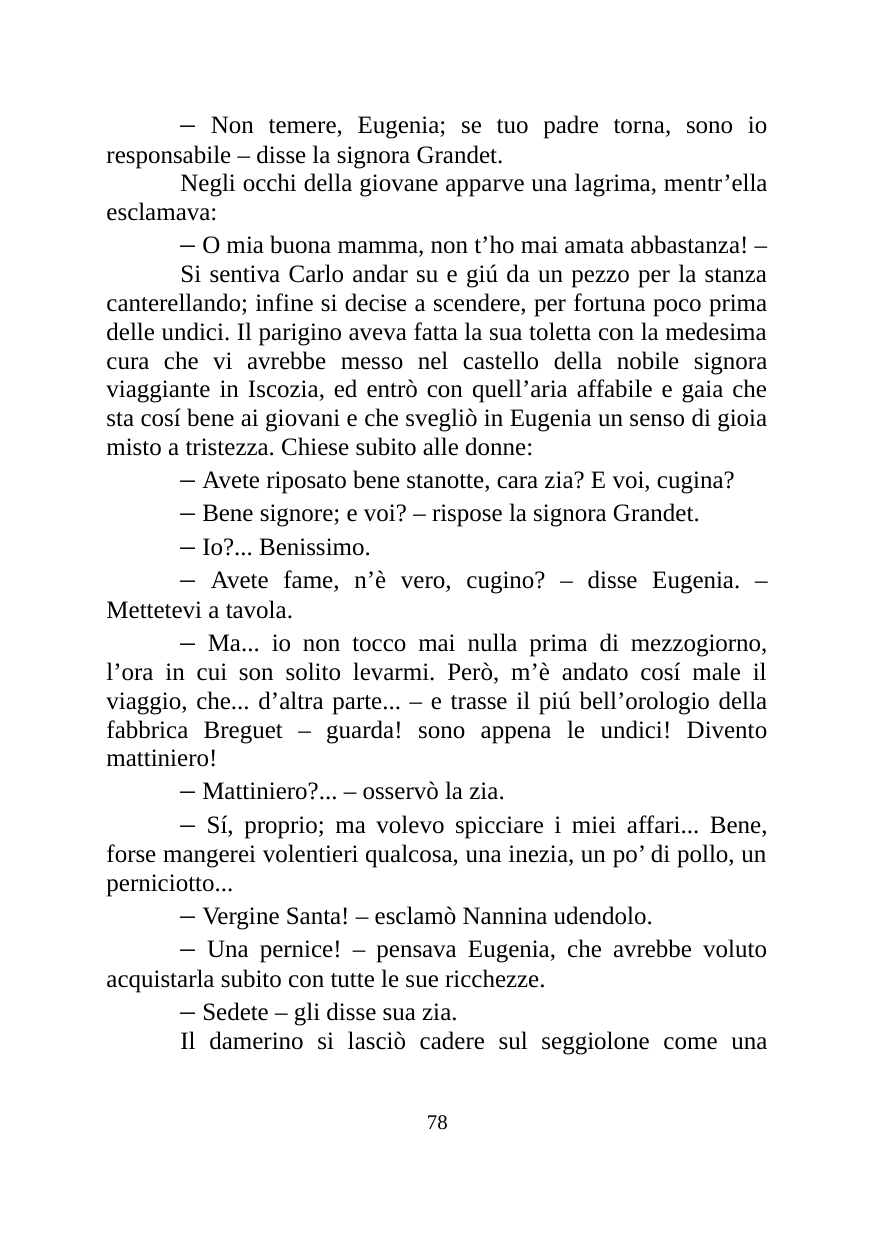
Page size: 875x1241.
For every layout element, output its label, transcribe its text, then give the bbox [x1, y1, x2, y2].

text – Ma... io non tocco mai nulla prima di mezzogiorno, l’ora in cui son solito levarmi. Però, m’è andato cosí male il viaggio, che... d’altra parte... – e trasse il piú bell’orologio della fabbrica Breguet – guarda! sono appena le undici! Divento mattiniero! [106, 624, 768, 772]
text – Avete riposato bene stanotte, cara zia? E voi, cugina? [106, 461, 768, 494]
text – Sí, proprio; ma volevo spicciare i miei affari... Bene, forse mangerei volentieri qualcosa, una inezia, un po’ di pollo, un perniciotto... [106, 806, 768, 897]
text – Bene signore; e voi? – rispose la signora Grandet. [106, 494, 768, 528]
text Il damerino si lasciò cadere sul seggiolone come una [106, 1026, 768, 1055]
text – Vergine Santa! – esclamò Nannina udendolo. [106, 897, 768, 930]
text – Sedete – gli disse sua zia. [106, 993, 768, 1026]
text Si sentiva Carlo andar su e giú da un pezzo per la stanza canterellando; infine si decise a scendere, per fortuna poco prima delle undici. Il parigino aveva fatta la sua toletta con la medesima cura che vi avrebbe messo nel castello della nobile signora viaggiante in Iscozia, ed entrò con quell’aria affabile e gaia che sta cosí bene ai giovani e che svegliò in Eugenia un senso di gioia misto a tristezza. Chiese subito alle donne: [106, 259, 768, 461]
text – Non temere, Eugenia; se tuo padre torna, sono io responsabile – disse la signora Grandet. [106, 106, 768, 168]
text – Una pernice! – pensava Eugenia, che avrebbe voluto acquistarla subito con tutte le sue ricchezze. [106, 930, 768, 993]
text – O mia buona mamma, non t’ho mai amata abbastanza! – [106, 226, 768, 259]
text Negli occhi della giovane apparve una lagrima, mentr’ella esclamava: [106, 168, 768, 226]
text – Avete fame, n’è vero, cugino? – disse Eugenia. – Mettetevi a tavola. [106, 561, 768, 624]
text – Io?... Benissimo. [106, 528, 768, 561]
text – Mattiniero?... – osservò la zia. [106, 772, 768, 806]
